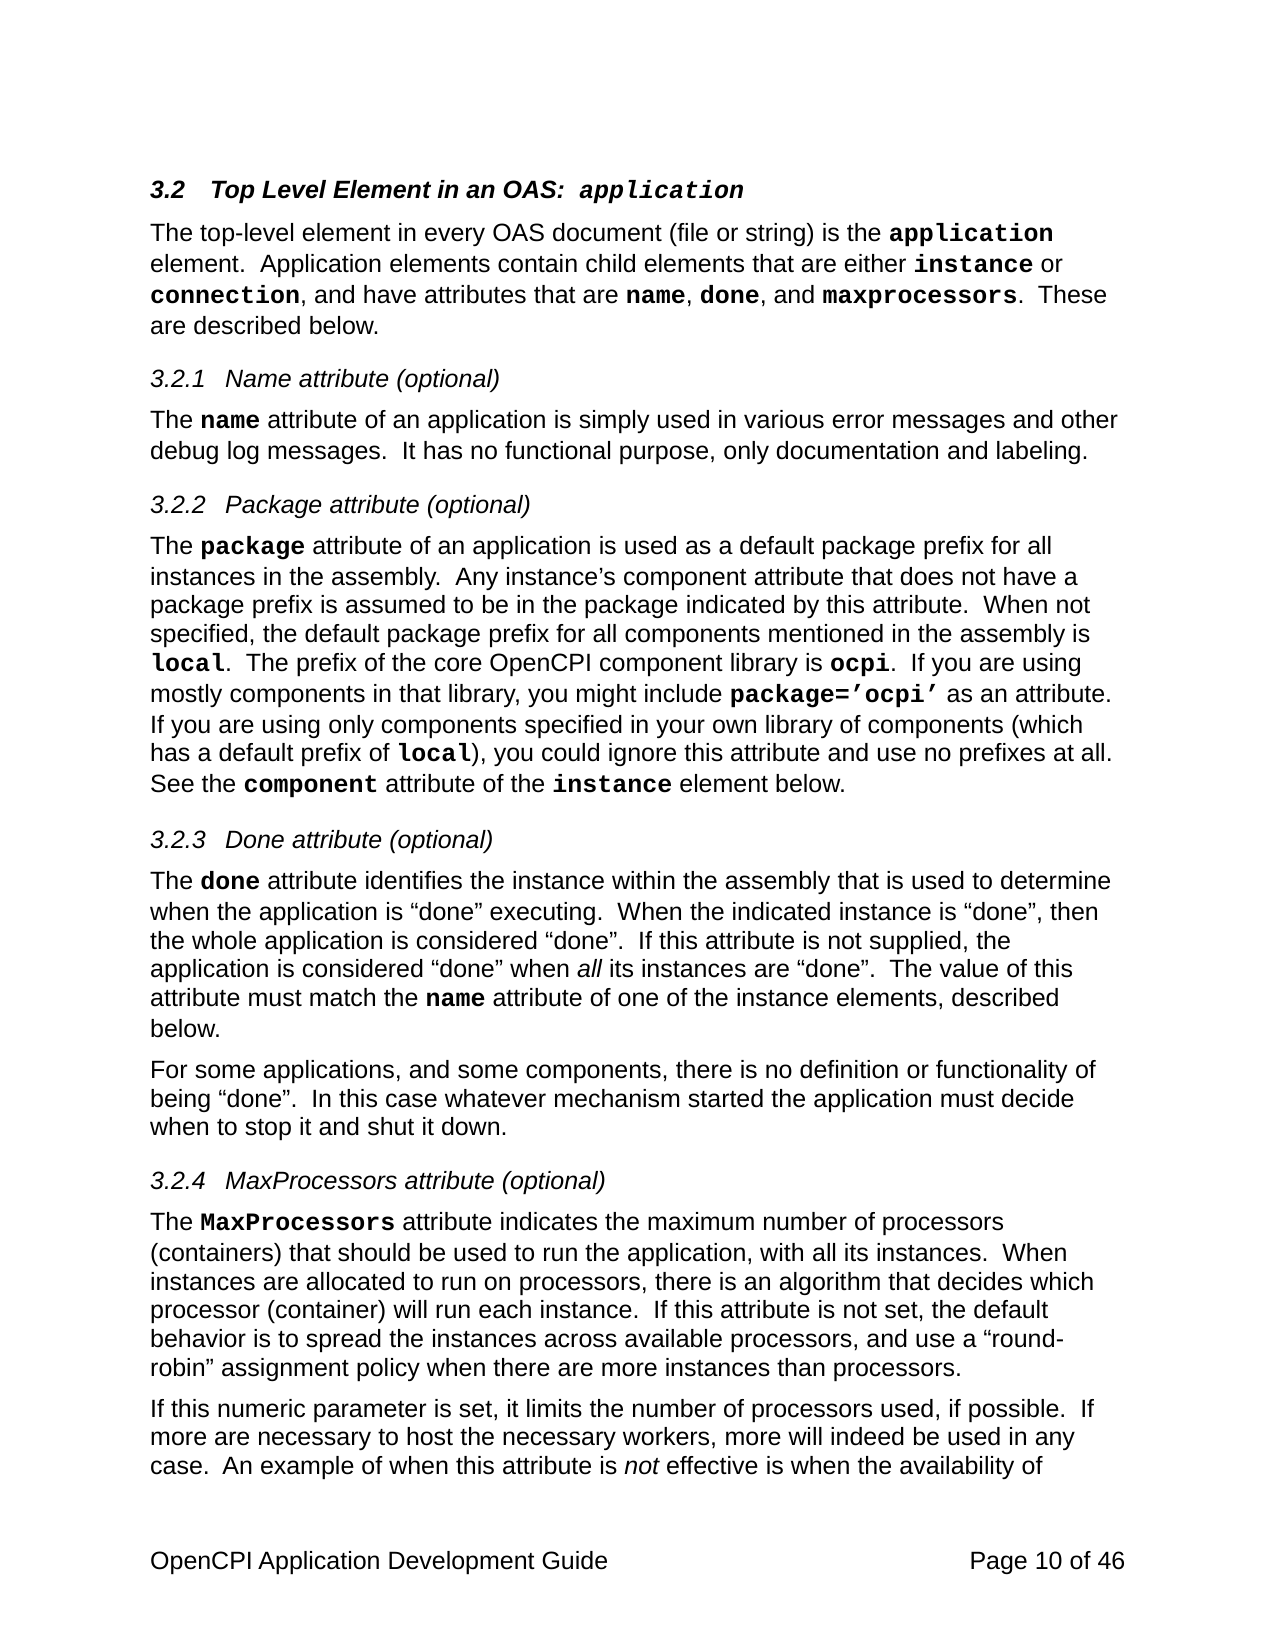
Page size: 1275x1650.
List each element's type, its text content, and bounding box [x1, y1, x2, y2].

text The name attribute of an application is simply used in various error messages and other debug log messages. It has no functional purpose, only documentation and labeling. [150, 405, 1125, 465]
text The top-level element in every OAS document (file or string) is the application element. Application elements contain child elements that are either instance or connection, and have attributes that are name, done, and maxprocessors. These are described below. [150, 218, 1125, 339]
subtitle Package attribute (optional) [150, 490, 1125, 519]
text For some applications, and some components, there is no definition or functionality of being “done”. In this case whatever mechanism started the application must decide when to stop it and shut it down. [150, 1055, 1125, 1141]
text The package attribute of an application is used as a default package prefix for all instances in the assembly. Any instance’s component attribute that does not have a package prefix is assumed to be in the package indicated by this attribute. When not specified, the default package prefix for all components mentioned in the assembly is local. The prefix of the core OpenCPI component library is ocpi. If you are using mostly components in that library, you might include package=’ocpi’ as an attribute. If you are using only components specified in your own library of components (which has a default prefix of local), you could ignore this attribute and use no prefixes at all. See the component attribute of the instance element below. [150, 531, 1125, 800]
text If this numeric parameter is set, it limits the number of processors used, if possible. If more are necessary to host the necessary workers, more will indeed be used in any case. An example of when this attribute is not effective is when the availability of [150, 1393, 1125, 1480]
text The done attribute identifies the instance within the assembly that is used to determine when the application is “done” executing. When the indicated instance is “done”, then the whole application is considered “done”. If this attribute is not supplied, the application is considered “done” when all its instances are “done”. The value of this attribute must match the name attribute of one of the instance elements, described below. [150, 866, 1125, 1043]
subtitle Top Level Element in an OAS: application [150, 175, 1125, 206]
subtitle Name attribute (optional) [150, 364, 1125, 393]
text The MaxProcessors attribute indicates the maximum number of processors (containers) that should be used to run the application, with all its instances. When instances are allocated to run on processors, there is an algorithm that decides which processor (container) will run each instance. If this attribute is not set, the default behavior is to spread the instances across available processors, and use a “round-robin” assignment policy when there are more instances than processors. [150, 1207, 1125, 1382]
subtitle Done attribute (optional) [150, 825, 1125, 854]
subtitle MaxProcessors attribute (optional) [150, 1166, 1125, 1195]
